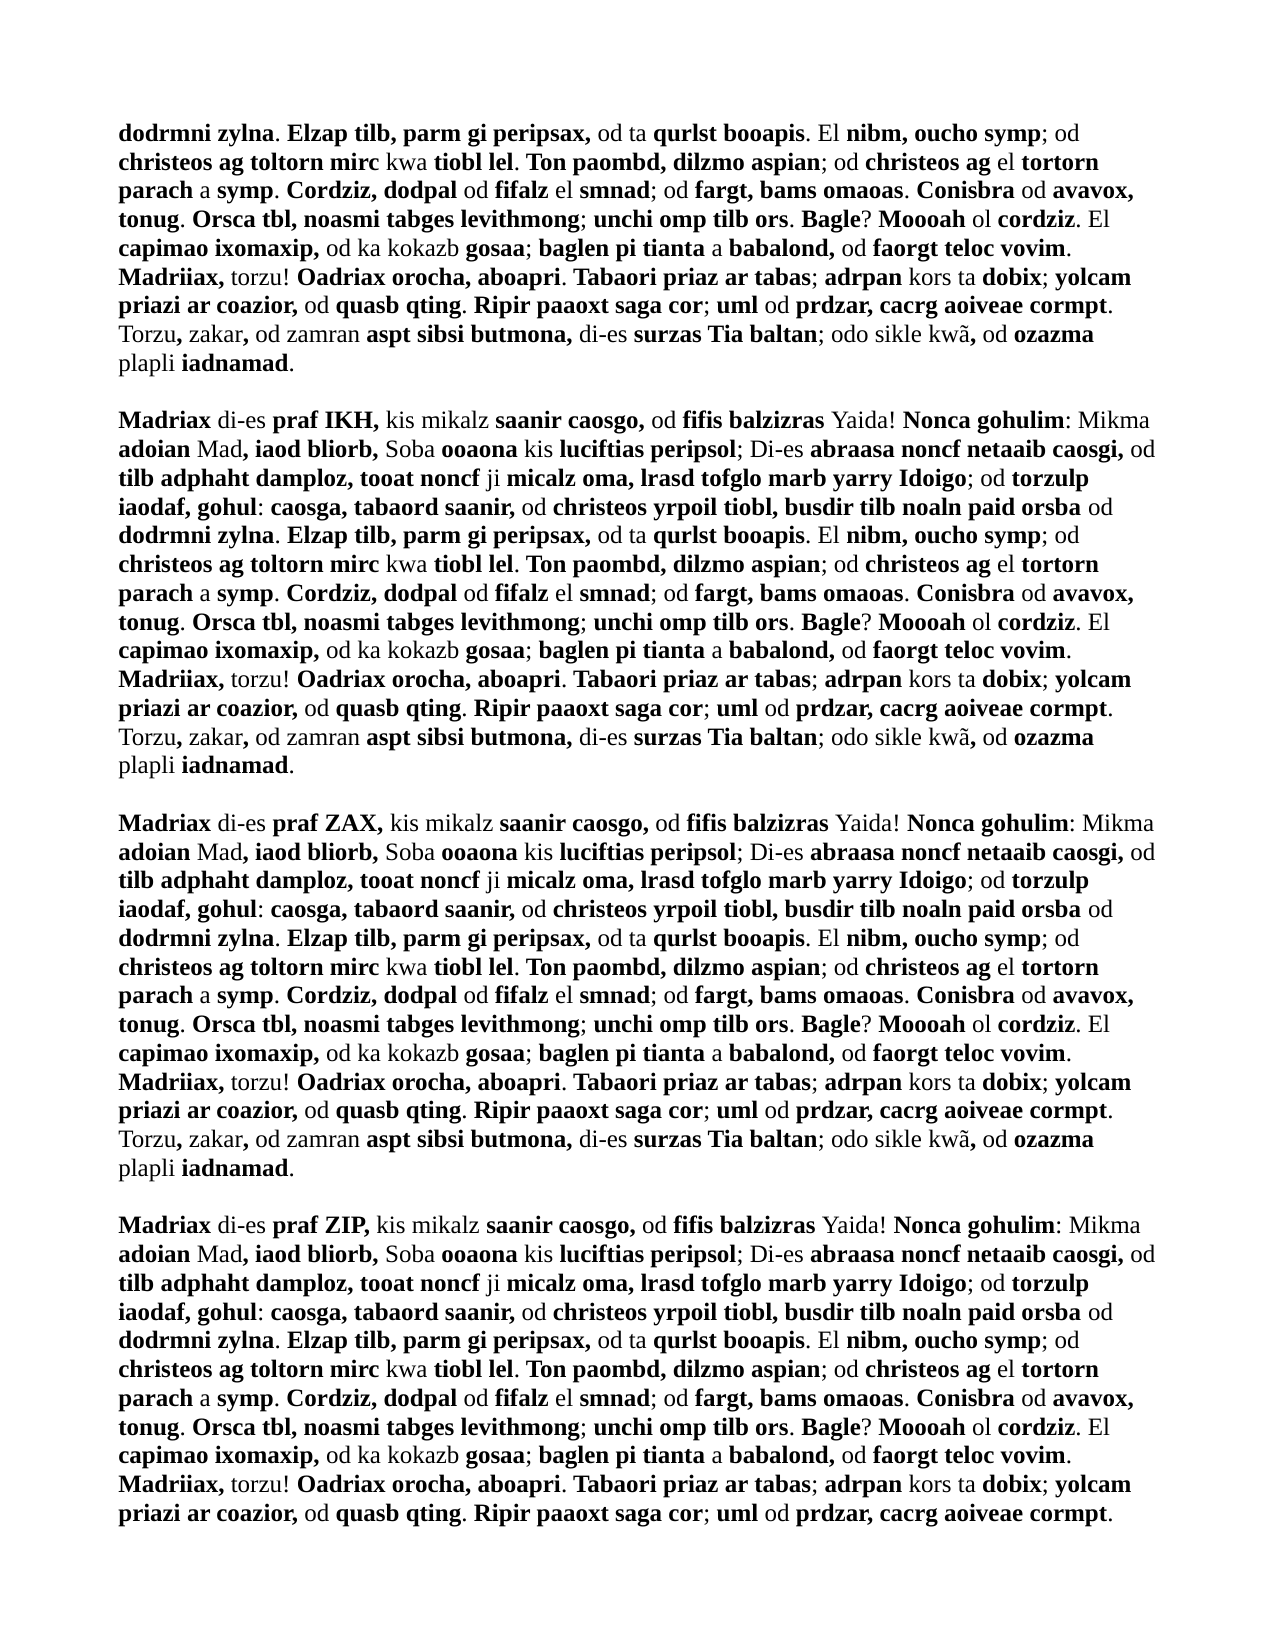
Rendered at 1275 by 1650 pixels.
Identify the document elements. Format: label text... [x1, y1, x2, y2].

text Madriax di-es praf ZAX, kis mikalz saanir caosgo, od fifis balzizras Yaida! Nonca gohulim: Mikma adoian Mad, iaod bliorb, Soba ooaona kis luciftias peripsol; Di-es abraasa noncf netaaib caosgi, od tilb adphaht damploz, tooat noncf ji micalz oma, lrasd tofglo marb yarry Idoigo; od torzulp iaodaf, gohul: caosga, tabaord saanir, od christeos yrpoil tiobl, busdir tilb noaln paid orsba od dodrmni zylna. Elzap tilb, parm gi peripsax, od ta qurlst booapis. El nibm, oucho symp; od christeos ag toltorn mirc kwa tiobl lel. Ton paombd, dilzmo aspian; od christeos ag el tortorn parach a symp. Cordziz, dodpal od fifalz el smnad; od fargt, bams omaoas. Conisbra od avavox, tonug. Orsca tbl, noasmi tabges levithmong; unchi omp tilb ors. Bagle? Moooah ol cordziz. El capimao ixomaxip, od ka kokazb gosaa; baglen pi tianta a babalond, od faorgt teloc vovim. Madriiax, torzu! Oadriax orocha, aboapri. Tabaori priaz ar tabas; adrpan kors ta dobix; yolcam priazi ar coazior, od quasb qting. Ripir paaoxt saga cor; uml od prdzar, cacrg aoiveae cormpt. Torzu, zakar, od zamran aspt sibsi butmona, di-es surzas Tia baltan; odo sikle kwã, od ozazma plapli iadnamad. [118, 808, 1157, 1182]
text dodrmni zylna. Elzap tilb, parm gi peripsax, od ta qurlst booapis. El nibm, oucho symp; od christeos ag toltorn mirc kwa tiobl lel. Ton paombd, dilzmo aspian; od christeos ag el tortorn parach a symp. Cordziz, dodpal od fifalz el smnad; od fargt, bams omaoas. Conisbra od avavox, tonug. Orsca tbl, noasmi tabges levithmong; unchi omp tilb ors. Bagle? Moooah ol cordziz. El capimao ixomaxip, od ka kokazb gosaa; baglen pi tianta a babalond, od faorgt teloc vovim. Madriiax, torzu! Oadriax orocha, aboapri. Tabaori priaz ar tabas; adrpan kors ta dobix; yolcam priazi ar coazior, od quasb qting. Ripir paaoxt saga cor; uml od prdzar, cacrg aoiveae cormpt. Torzu, zakar, od zamran aspt sibsi butmona, di-es surzas Tia baltan; odo sikle kwã, od ozazma plapli iadnamad. [118, 118, 1157, 377]
text Madriax di-es praf IKH, kis mikalz saanir caosgo, od fifis balzizras Yaida! Nonca gohulim: Mikma adoian Mad, iaod bliorb, Soba ooaona kis luciftias peripsol; Di-es abraasa noncf netaaib caosgi, od tilb adphaht damploz, tooat noncf ji micalz oma, lrasd tofglo marb yarry Idoigo; od torzulp iaodaf, gohul: caosga, tabaord saanir, od christeos yrpoil tiobl, busdir tilb noaln paid orsba od dodrmni zylna. Elzap tilb, parm gi peripsax, od ta qurlst booapis. El nibm, oucho symp; od christeos ag toltorn mirc kwa tiobl lel. Ton paombd, dilzmo aspian; od christeos ag el tortorn parach a symp. Cordziz, dodpal od fifalz el smnad; od fargt, bams omaoas. Conisbra od avavox, tonug. Orsca tbl, noasmi tabges levithmong; unchi omp tilb ors. Bagle? Moooah ol cordziz. El capimao ixomaxip, od ka kokazb gosaa; baglen pi tianta a babalond, od faorgt teloc vovim. Madriiax, torzu! Oadriax orocha, aboapri. Tabaori priaz ar tabas; adrpan kors ta dobix; yolcam priazi ar coazior, od quasb qting. Ripir paaoxt saga cor; uml od prdzar, cacrg aoiveae cormpt. Torzu, zakar, od zamran aspt sibsi butmona, di-es surzas Tia baltan; odo sikle kwã, od ozazma plapli iadnamad. [118, 406, 1157, 779]
text Madriax di-es praf ZIP, kis mikalz saanir caosgo, od fifis balzizras Yaida! Nonca gohulim: Mikma adoian Mad, iaod bliorb, Soba ooaona kis luciftias peripsol; Di-es abraasa noncf netaaib caosgi, od tilb adphaht damploz, tooat noncf ji micalz oma, lrasd tofglo marb yarry Idoigo; od torzulp iaodaf, gohul: caosga, tabaord saanir, od christeos yrpoil tiobl, busdir tilb noaln paid orsba od dodrmni zylna. Elzap tilb, parm gi peripsax, od ta qurlst booapis. El nibm, oucho symp; od christeos ag toltorn mirc kwa tiobl lel. Ton paombd, dilzmo aspian; od christeos ag el tortorn parach a symp. Cordziz, dodpal od fifalz el smnad; od fargt, bams omaoas. Conisbra od avavox, tonug. Orsca tbl, noasmi tabges levithmong; unchi omp tilb ors. Bagle? Moooah ol cordziz. El capimao ixomaxip, od ka kokazb gosaa; baglen pi tianta a babalond, od faorgt teloc vovim. Madriiax, torzu! Oadriax orocha, aboapri. Tabaori priaz ar tabas; adrpan kors ta dobix; yolcam priazi ar coazior, od quasb qting. Ripir paaoxt saga cor; uml od prdzar, cacrg aoiveae cormpt. [118, 1211, 1157, 1527]
